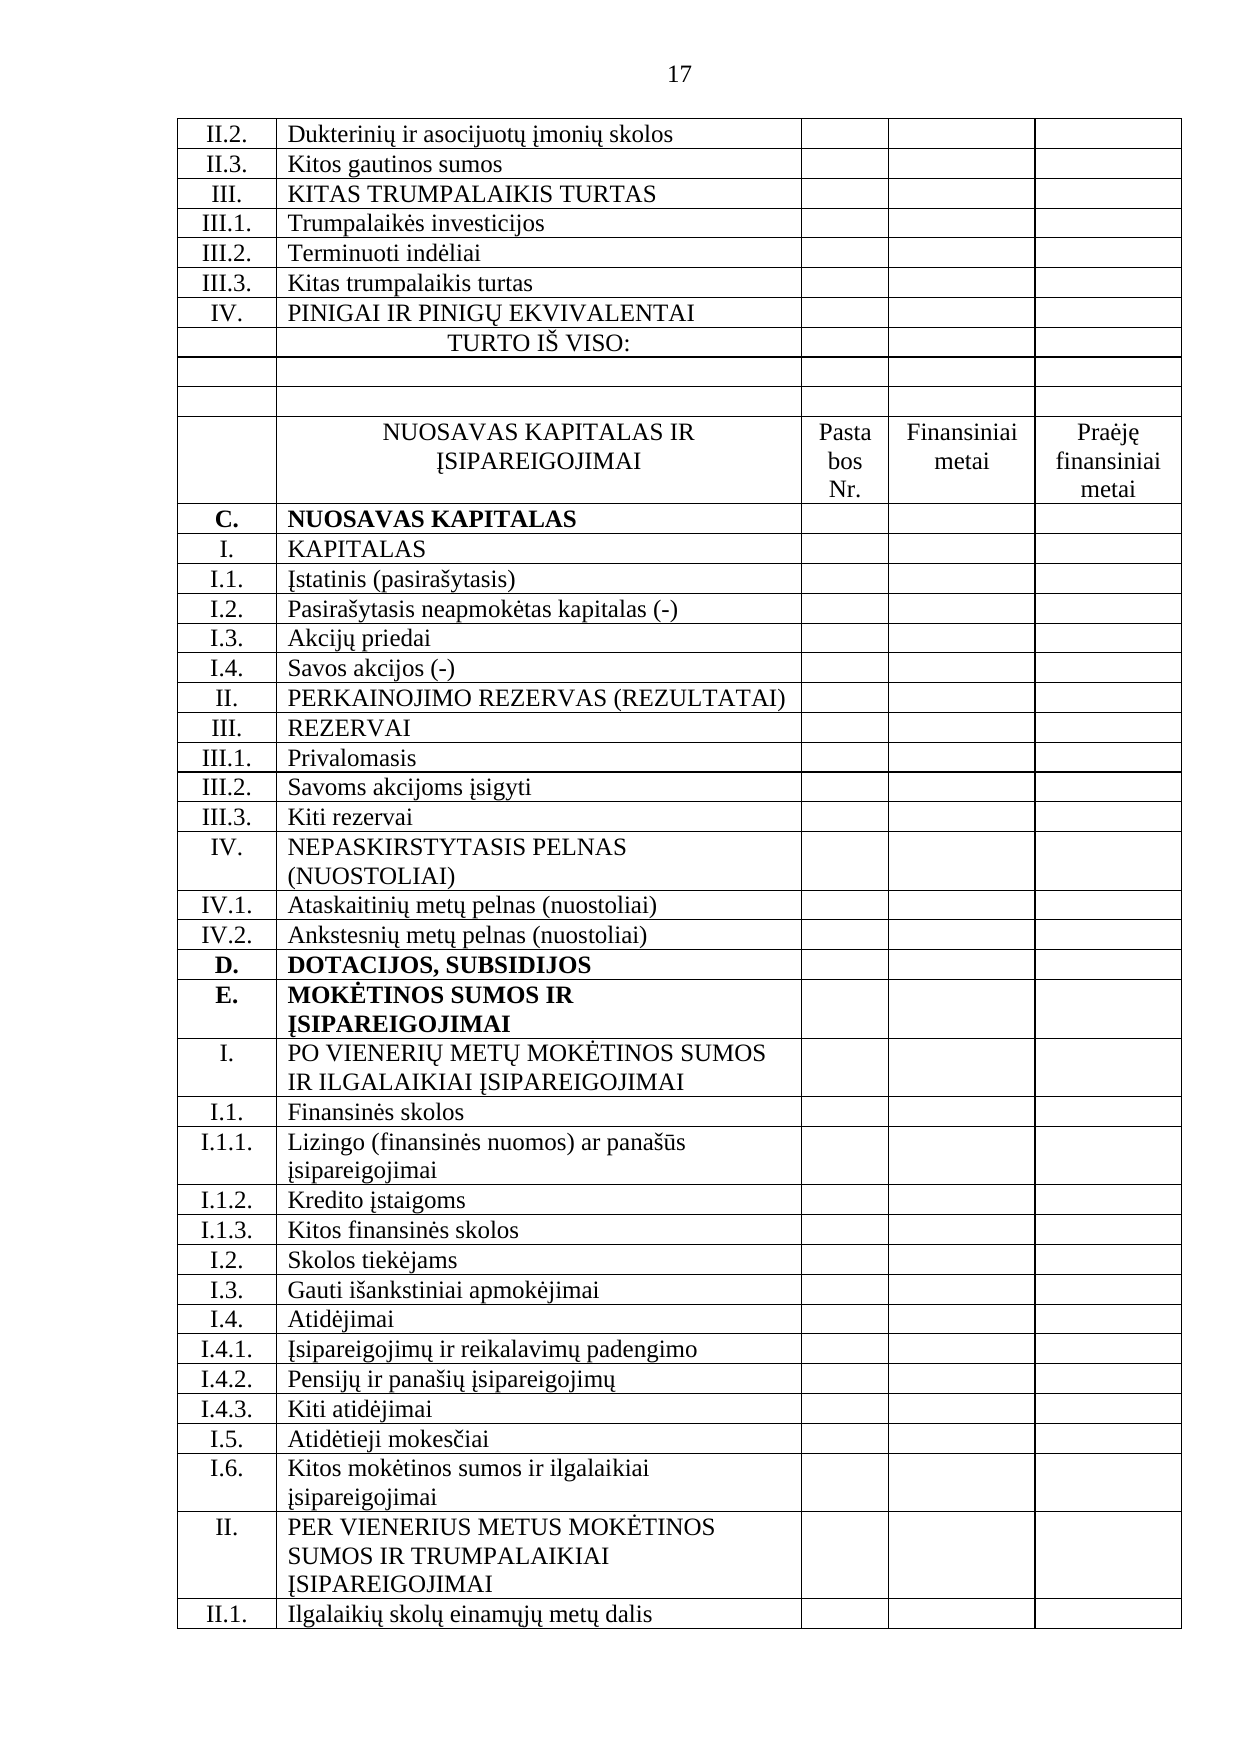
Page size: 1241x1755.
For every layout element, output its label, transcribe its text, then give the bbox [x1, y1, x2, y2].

table_cell Pastabos Nr. [802, 417, 888, 503]
table_cell Kiti atidėjimai [277, 1394, 801, 1423]
table_cell Kitas trumpalaikis turtas [277, 268, 801, 297]
table_cell [802, 149, 888, 178]
table_cell [889, 653, 1034, 682]
table_cell Kitos finansinės skolos [277, 1215, 801, 1244]
table_cell D. [178, 950, 276, 979]
table_cell [889, 1424, 1034, 1452]
table_cell [802, 1245, 888, 1274]
table_cell I. [178, 1039, 276, 1096]
table_cell [889, 920, 1034, 949]
table_cell IV.2. [178, 920, 276, 949]
table_cell III.3. [178, 268, 276, 297]
table_cell [802, 980, 888, 1037]
table_cell [1036, 594, 1181, 622]
table_cell [802, 119, 888, 148]
table_cell [889, 1215, 1034, 1244]
table_cell Terminuoti indėliai [277, 238, 801, 267]
table_cell [802, 743, 888, 771]
table_cell [889, 209, 1034, 237]
table_cell [1036, 1305, 1181, 1333]
table_cell [889, 773, 1034, 801]
table_cell [802, 1275, 888, 1303]
table_cell REZERVAI [277, 713, 801, 742]
table_cell [1036, 1215, 1181, 1244]
table_cell [178, 328, 276, 356]
table_cell [889, 743, 1034, 771]
table_cell Pensijų ir panašių įsipareigojimų [277, 1364, 801, 1393]
table_cell [889, 1599, 1034, 1628]
table_cell [802, 1039, 888, 1096]
table_cell [1036, 298, 1181, 327]
table_cell [889, 683, 1034, 712]
table_cell [889, 119, 1034, 148]
table_cell [889, 1039, 1034, 1096]
table_cell [1036, 1454, 1181, 1511]
table_cell [889, 594, 1034, 622]
table_cell I.4.3. [178, 1394, 276, 1423]
table_cell [1036, 653, 1181, 682]
table_cell KAPITALAS [277, 534, 801, 563]
table_cell [802, 358, 888, 386]
table_cell III.2. [178, 238, 276, 267]
table_cell NUOSAVAS KAPITALAS IR ĮSIPAREIGOJIMAI [277, 417, 801, 503]
table_cell [802, 1364, 888, 1393]
table_cell [889, 1245, 1034, 1274]
table_cell [1036, 1097, 1181, 1126]
table_cell I.5. [178, 1424, 276, 1452]
table_cell [889, 358, 1034, 386]
table_cell [1036, 1275, 1181, 1303]
table_cell I.1.3. [178, 1215, 276, 1244]
table_cell II. [178, 1512, 276, 1598]
table_cell [889, 624, 1034, 652]
table_cell Lizingo (finansinės nuomos) ar panašūs įsipareigojimai [277, 1127, 801, 1184]
table_cell I.4.1. [178, 1334, 276, 1363]
table_cell [802, 802, 888, 831]
table_cell TURTO IŠ VISO: [277, 328, 801, 356]
table_cell [889, 832, 1034, 889]
table_cell NEPASKIRSTYTASIS PELNAS (NUOSTOLIAI) [277, 832, 801, 889]
table_cell [802, 773, 888, 801]
table_cell [1036, 564, 1181, 593]
table_cell E. [178, 980, 276, 1037]
table_cell [802, 1127, 888, 1184]
table_cell [1036, 1245, 1181, 1274]
table_cell [889, 179, 1034, 207]
table_cell [802, 298, 888, 327]
table_cell I.4.2. [178, 1364, 276, 1393]
table_cell [889, 1127, 1034, 1184]
table_cell [1036, 950, 1181, 979]
table_cell [1036, 268, 1181, 297]
table_cell [889, 980, 1034, 1037]
table_cell [1036, 179, 1181, 207]
table_cell [802, 950, 888, 979]
table_cell Savos akcijos (-) [277, 653, 801, 682]
table_cell [1036, 980, 1181, 1037]
table_cell III.2. [178, 773, 276, 801]
table_cell [889, 1097, 1034, 1126]
table_cell [1036, 624, 1181, 652]
table_cell [1036, 387, 1181, 416]
table_cell [802, 1185, 888, 1214]
table_cell [1036, 534, 1181, 563]
table_cell Gauti išankstiniai apmokėjimai [277, 1275, 801, 1303]
table_cell I.1.2. [178, 1185, 276, 1214]
table_cell [277, 387, 801, 416]
table_cell [1036, 238, 1181, 267]
table_cell I. [178, 534, 276, 563]
table_cell Kitos mokėtinos sumos ir ilgalaikiai įsipareigojimai [277, 1454, 801, 1511]
table_cell [1036, 328, 1181, 356]
table_cell [1036, 1599, 1181, 1628]
table_cell [1036, 1424, 1181, 1452]
table_cell I.3. [178, 1275, 276, 1303]
table_cell I.4. [178, 653, 276, 682]
table_cell PERKAINOJIMO REZERVAS (REZULTATAI) [277, 683, 801, 712]
table_cell Savoms akcijoms įsigyti [277, 773, 801, 801]
table_cell Finansiniai metai [889, 417, 1034, 503]
table_cell [802, 387, 888, 416]
table_cell Ataskaitinių metų pelnas (nuostoliai) [277, 891, 801, 919]
table_cell [802, 504, 888, 533]
table_cell Kredito įstaigoms [277, 1185, 801, 1214]
table_cell [802, 1454, 888, 1511]
table_cell [802, 1599, 888, 1628]
table_cell III. [178, 713, 276, 742]
table_cell [1036, 1334, 1181, 1363]
table_cell [802, 1424, 888, 1452]
table_cell [889, 564, 1034, 593]
table_cell IV. [178, 298, 276, 327]
table_cell [889, 802, 1034, 831]
table_cell Įstatinis (pasirašytasis) [277, 564, 801, 593]
table_cell [889, 713, 1034, 742]
table_cell [802, 1394, 888, 1423]
table_cell III.3. [178, 802, 276, 831]
table_cell I.1.1. [178, 1127, 276, 1184]
table_cell [1036, 743, 1181, 771]
table_cell [1036, 920, 1181, 949]
table_cell [802, 594, 888, 622]
table_cell Įsipareigojimų ir reikalavimų padengimo [277, 1334, 801, 1363]
table_cell [1036, 773, 1181, 801]
table_cell [802, 209, 888, 237]
table_cell Atidėtieji mokesčiai [277, 1424, 801, 1452]
table_cell [1036, 1127, 1181, 1184]
table_cell [1036, 149, 1181, 178]
table_cell [889, 1185, 1034, 1214]
table_cell [802, 1215, 888, 1244]
table_cell [802, 534, 888, 563]
table_cell III. [178, 179, 276, 207]
table_cell [178, 417, 276, 503]
table_cell [802, 653, 888, 682]
table_cell Dukterinių ir asocijuotų įmonių skolos [277, 119, 801, 148]
table_cell [889, 1305, 1034, 1333]
table_cell [889, 328, 1034, 356]
table_cell Pasirašytasis neapmokėtas kapitalas (-) [277, 594, 801, 622]
table_cell [802, 713, 888, 742]
table_cell [802, 1305, 888, 1333]
table_cell [889, 268, 1034, 297]
table_cell [802, 238, 888, 267]
table_cell Trumpalaikės investicijos [277, 209, 801, 237]
table_cell DOTACIJOS, SUBSIDIJOS [277, 950, 801, 979]
table_cell II.2. [178, 119, 276, 148]
table_cell KITAS TRUMPALAIKIS TURTAS [277, 179, 801, 207]
table_cell [1036, 209, 1181, 237]
table_cell [889, 534, 1034, 563]
table_cell III.1. [178, 743, 276, 771]
table_cell C. [178, 504, 276, 533]
table_cell [889, 149, 1034, 178]
table_cell [802, 268, 888, 297]
table_cell Akcijų priedai [277, 624, 801, 652]
table_cell II.1. [178, 1599, 276, 1628]
table_cell I.2. [178, 1245, 276, 1274]
table_cell I.3. [178, 624, 276, 652]
table_cell [1036, 1039, 1181, 1096]
table_cell NUOSAVAS KAPITALAS [277, 504, 801, 533]
table_cell [889, 1394, 1034, 1423]
table_cell [1036, 713, 1181, 742]
table_cell [889, 950, 1034, 979]
table_cell [889, 387, 1034, 416]
table_cell [889, 1454, 1034, 1511]
table_cell [802, 1097, 888, 1126]
table_cell [802, 564, 888, 593]
table_cell [802, 1334, 888, 1363]
table_cell [889, 1275, 1034, 1303]
table_cell [802, 1512, 888, 1598]
table_cell [1036, 1512, 1181, 1598]
table_cell [1036, 358, 1181, 386]
table_cell [889, 298, 1034, 327]
table_cell I.1. [178, 1097, 276, 1126]
table_cell [889, 891, 1034, 919]
table_cell [889, 1364, 1034, 1393]
table_cell [802, 179, 888, 207]
table_cell [1036, 504, 1181, 533]
table_cell [1036, 1185, 1181, 1214]
table_cell Praėję finansiniai metai [1036, 417, 1181, 503]
table_cell I.6. [178, 1454, 276, 1511]
table_cell [1036, 1394, 1181, 1423]
table_cell [802, 891, 888, 919]
table_cell IV.1. [178, 891, 276, 919]
table_cell [1036, 119, 1181, 148]
table_cell [802, 920, 888, 949]
table_cell Kiti rezervai [277, 802, 801, 831]
table_cell Ilgalaikių skolų einamųjų metų dalis [277, 1599, 801, 1628]
table_cell [178, 387, 276, 416]
table_cell PINIGAI IR PINIGŲ EKVIVALENTAI [277, 298, 801, 327]
table_cell [802, 832, 888, 889]
table_cell PER VIENERIUS METUS MOKĖTINOS SUMOS IR TRUMPALAIKIAI ĮSIPAREIGOJIMAI [277, 1512, 801, 1598]
table_cell [889, 238, 1034, 267]
table_cell I.2. [178, 594, 276, 622]
table_cell [1036, 1364, 1181, 1393]
table_cell [889, 504, 1034, 533]
table_cell Ankstesnių metų pelnas (nuostoliai) [277, 920, 801, 949]
table_cell I.1. [178, 564, 276, 593]
table_cell [802, 328, 888, 356]
table_cell I.4. [178, 1305, 276, 1333]
table_cell [277, 358, 801, 386]
table_cell Privalomasis [277, 743, 801, 771]
table_cell Skolos tiekėjams [277, 1245, 801, 1274]
table_cell [1036, 802, 1181, 831]
table_cell [1036, 891, 1181, 919]
table_cell MOKĖTINOS SUMOS IR ĮSIPAREIGOJIMAI [277, 980, 801, 1037]
table_cell III.1. [178, 209, 276, 237]
table_cell [802, 683, 888, 712]
table_cell II.3. [178, 149, 276, 178]
table_cell PO VIENERIŲ METŲ MOKĖTINOS SUMOS IR ILGALAIKIAI ĮSIPAREIGOJIMAI [277, 1039, 801, 1096]
table_cell [1036, 832, 1181, 889]
table_cell [1036, 683, 1181, 712]
table_cell II. [178, 683, 276, 712]
table_cell Atidėjimai [277, 1305, 801, 1333]
table_cell [889, 1334, 1034, 1363]
table_cell [178, 358, 276, 386]
table_cell [802, 624, 888, 652]
table_cell IV. [178, 832, 276, 889]
table_cell Kitos gautinos sumos [277, 149, 801, 178]
table_cell [889, 1512, 1034, 1598]
table_cell Finansinės skolos [277, 1097, 801, 1126]
